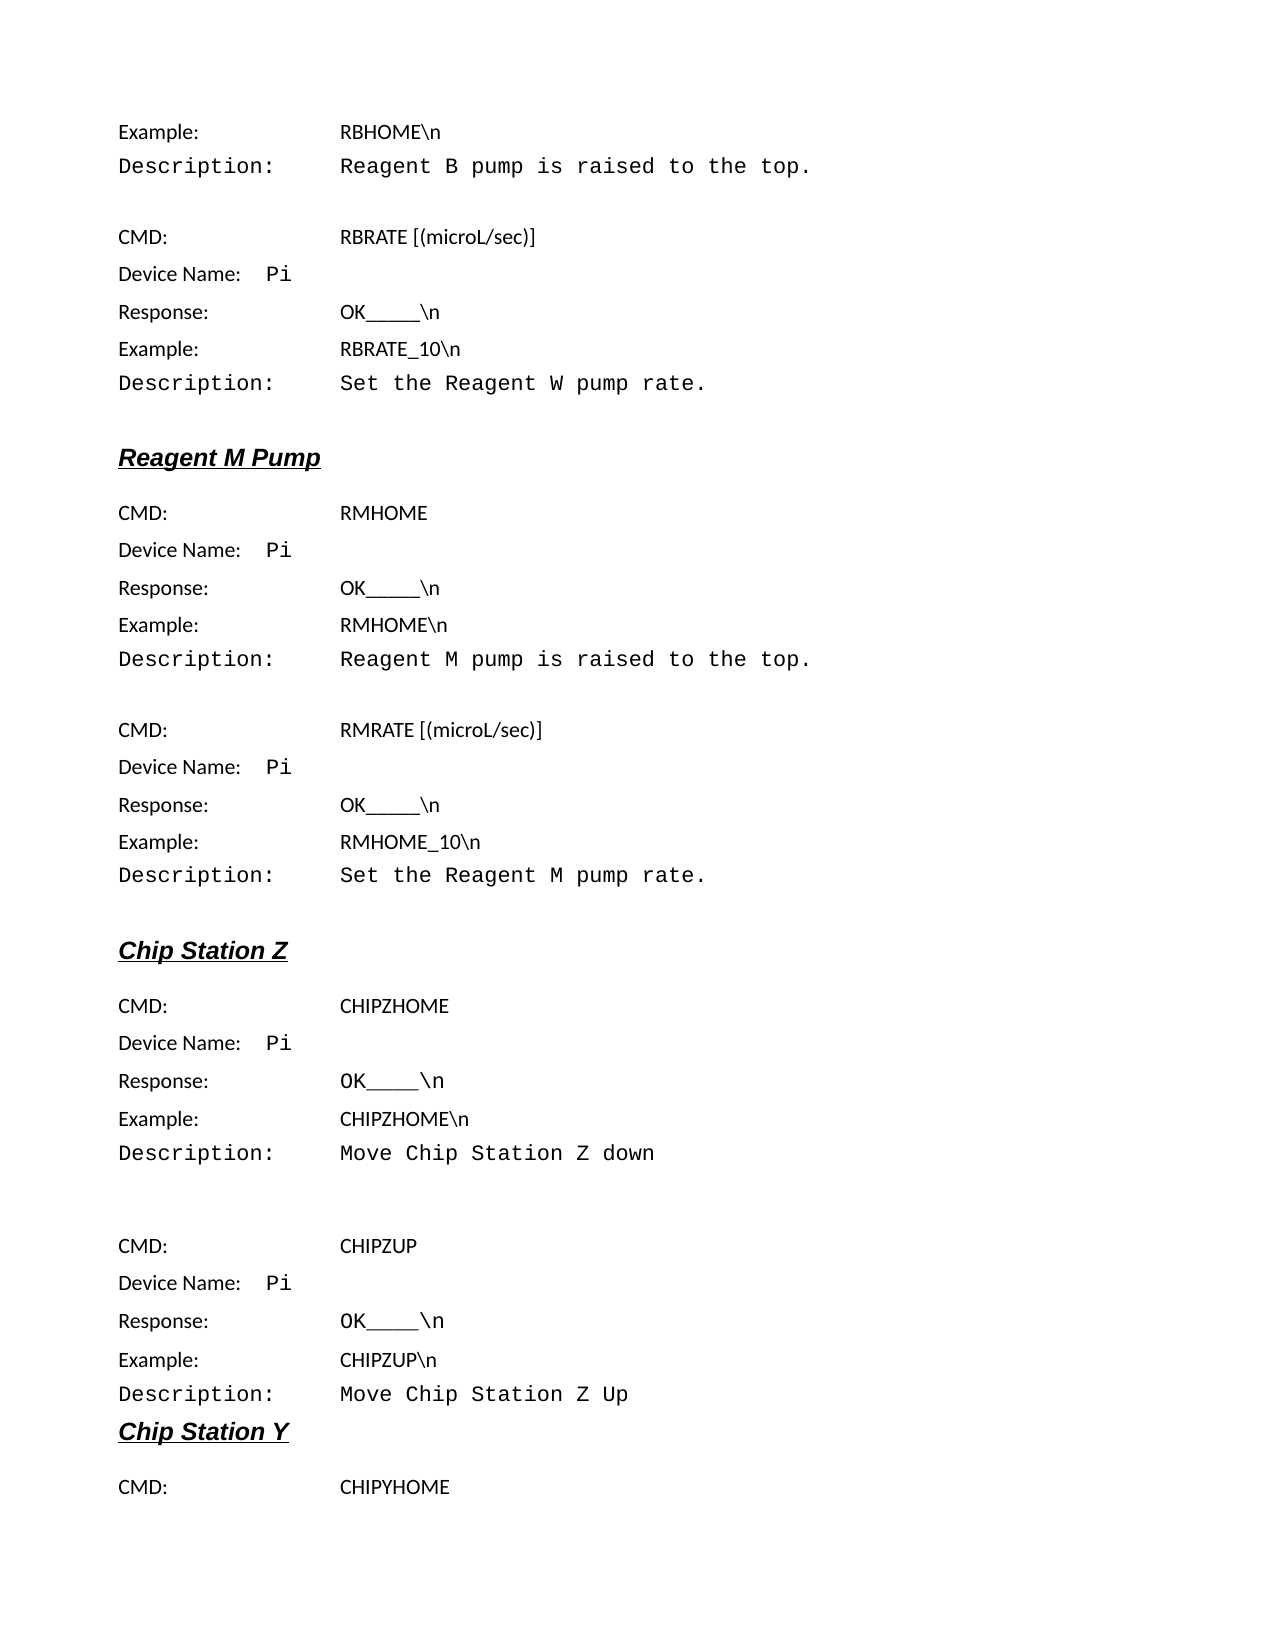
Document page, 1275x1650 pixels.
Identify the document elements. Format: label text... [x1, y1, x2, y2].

text Description: Reagent B pump is raised to the top. [118, 155, 1157, 180]
text Example: CHIPZUP\n [118, 1346, 1157, 1373]
text CMD: RBRATE [(microL/sec)] [118, 223, 1157, 250]
text Device Name: Pi [118, 1269, 1157, 1297]
text Chip Station Y [118, 1417, 1157, 1446]
text Example: RMHOME\n [118, 611, 1157, 638]
text Response: OK____\n [118, 1308, 1157, 1335]
text Description: Set the Reagent M pump rate. [118, 865, 1157, 889]
text Device Name: Pi [118, 1029, 1157, 1056]
text Response: OK____\n [118, 1067, 1157, 1095]
text Response: OK_____\n [118, 574, 1157, 601]
text Description: Reagent M pump is raised to the top. [118, 648, 1157, 672]
text Example: RBRATE_10\n [118, 335, 1157, 362]
text Reagent M Pump [118, 443, 1157, 472]
text CMD: RMRATE [(microL/sec)] [118, 716, 1157, 743]
text Response: OK_____\n [118, 298, 1157, 325]
text Example: RMHOME_10\n [118, 828, 1157, 854]
text CMD: CHIPZUP [118, 1232, 1157, 1259]
text Example: RBHOME\n [118, 118, 1157, 145]
text Device Name: Pi [118, 260, 1157, 288]
text Description: Move Chip Station Z Up [118, 1383, 1157, 1407]
text CMD: CHIPYHOME [118, 1473, 1157, 1500]
text Device Name: Pi [118, 536, 1157, 564]
text Description: Set the Reagent W pump rate. [118, 372, 1157, 397]
text CMD: CHIPZHOME [118, 992, 1157, 1018]
text Device Name: Pi [118, 753, 1157, 781]
text Chip Station Z [118, 936, 1157, 964]
text CMD: RMHOME [118, 499, 1157, 526]
text Response: OK_____\n [118, 791, 1157, 818]
text Description: Move Chip Station Z down [118, 1142, 1157, 1167]
text Example: CHIPZHOME\n [118, 1105, 1157, 1132]
